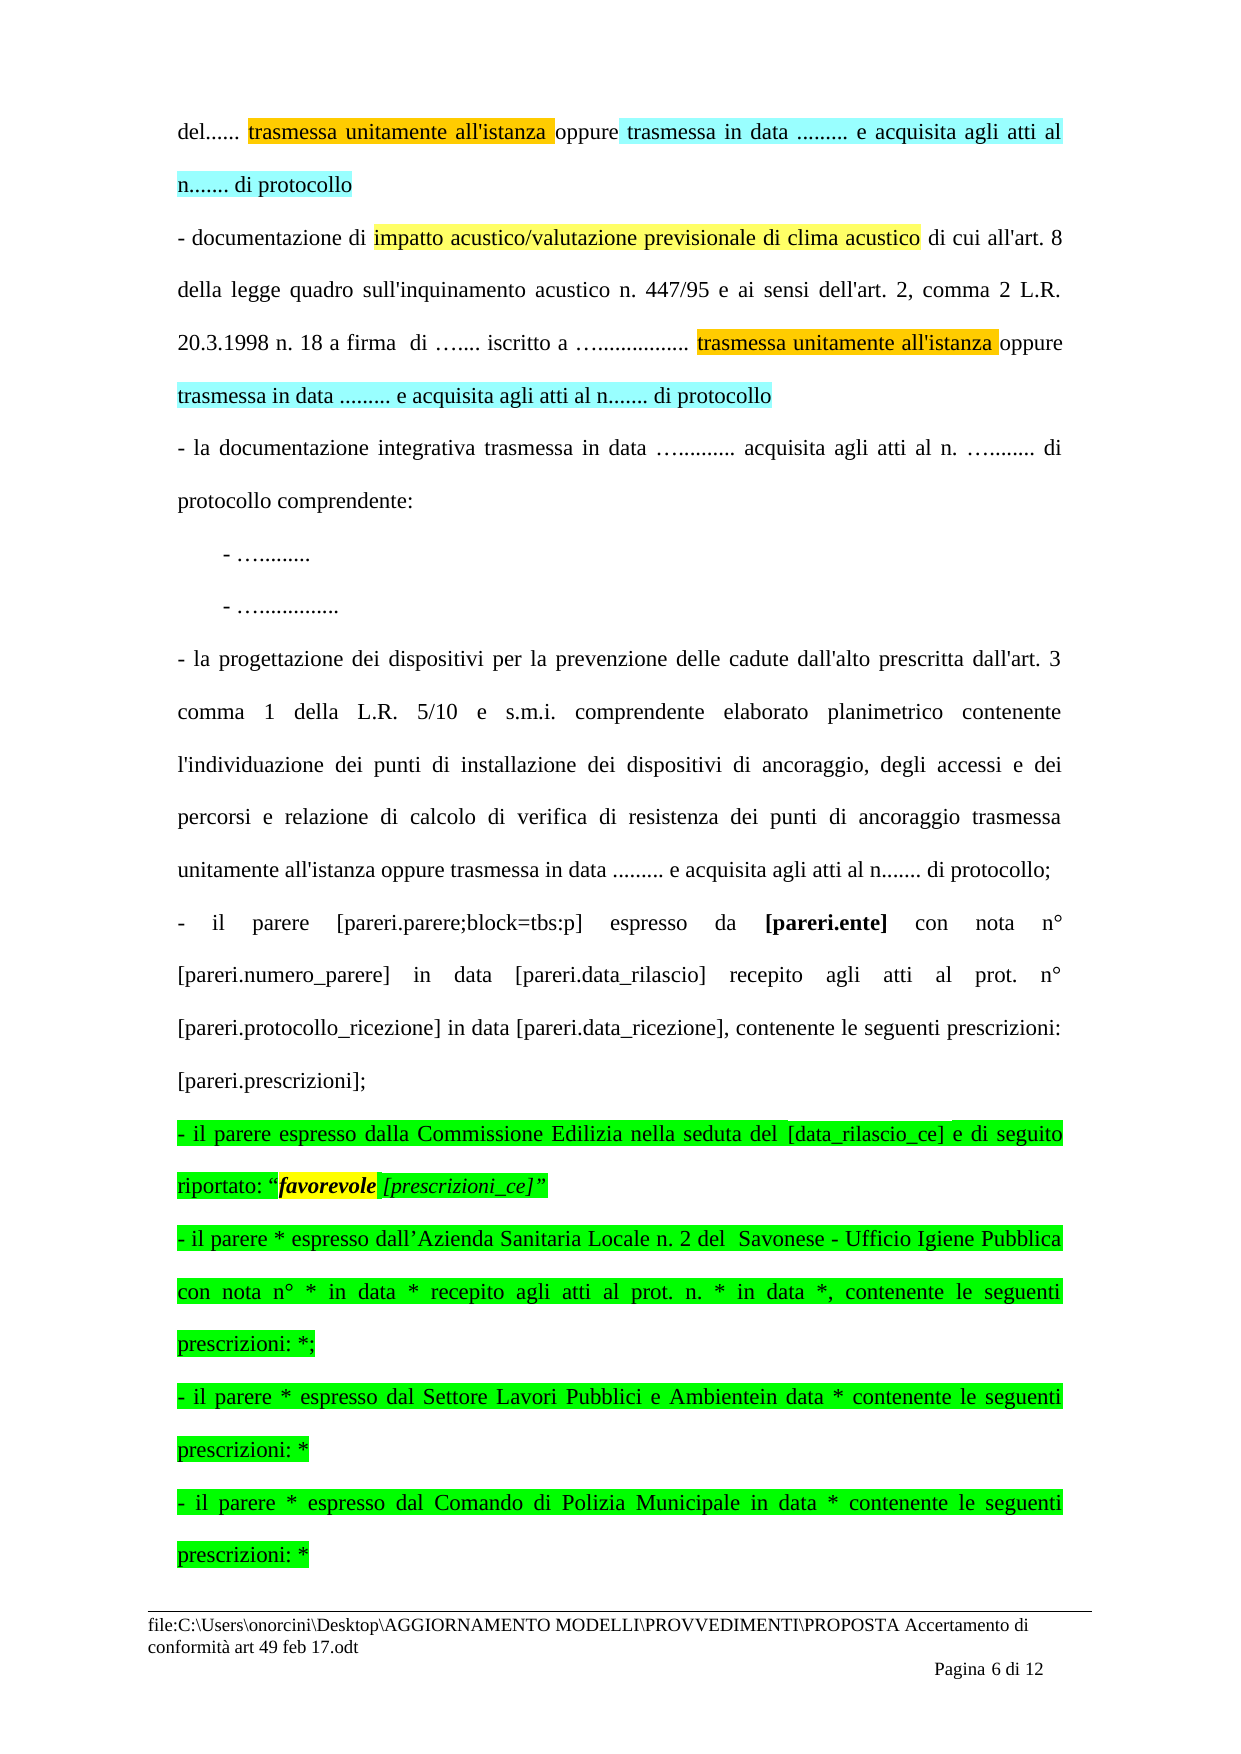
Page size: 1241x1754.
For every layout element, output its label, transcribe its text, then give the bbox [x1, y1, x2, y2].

list - il parere * espresso dall’Azienda Sanitaria Locale n. 2 del Savonese - Ufficio Igiene Pubblica con nota n° * in data * recepito agli atti al prot. n. * in data *, contenente le seguenti prescrizioni: *; [177, 1225, 1063, 1357]
list - la progettazione dei dispositivi per la prevenzione delle cadute dall'alto prescritta dall'art. 3 comma 1 della L.R. 5/10 e s.m.i. comprendente elaborato planimetrico contenente l'individuazione dei punti di installazione dei dispositivi di ancoraggio, degli accessi e dei percorsi e relazione di calcolo di verifica di resistenza dei punti di ancoraggio trasmessa unitamente all'istanza oppure trasmessa in data ......... e acquisita agli atti al n....... di protocollo; [177, 645, 1063, 882]
list - ….............. [185, 592, 1092, 619]
list - …......... [185, 540, 1092, 566]
list del...... trasmessa unitamente all'istanza oppure trasmessa in data ......... e acquisita agli atti al n....... di protocollo [177, 118, 1063, 197]
list - il parere [pareri.parere;block=tbs:p] espresso da [pareri.ente] con nota n° [pareri.numero_parere] in data [pareri.data_rilascio] recepito agli atti al prot. n° [pareri.protocollo_ricezione] in data [pareri.data_ricezione], contenente le seguenti prescrizioni: [pareri.prescrizioni]; [177, 909, 1063, 1093]
text - il parere * espresso dal Settore Lavori Pubblici e Ambientein data * contenente le seguenti prescrizioni: * [177, 1383, 1063, 1462]
list - il parere espresso dalla Commissione Edilizia nella seduta del [data_rilascio_ce] e di seguito riportato: “favorevole [prescrizioni_ce]” [177, 1119, 1063, 1199]
text - il parere * espresso dal Comando di Polizia Municipale in data * contenente le seguenti prescrizioni: * [177, 1488, 1063, 1568]
list - documentazione di impatto acustico/valutazione previsionale di clima acustico di cui all'art. 8 della legge quadro sull'inquinamento acustico n. 447/95 e ai sensi dell'art. 2, comma 2 L.R. 20.3.1998 n. 18 a firma di ….... iscritto a …................ trasmessa unitamente all'istanza oppure trasmessa in data ......... e acquisita agli atti al n....... di protocollo [177, 223, 1063, 408]
list - la documentazione integrativa trasmessa in data ….......... acquisita agli atti al n. …........ di protocollo comprendente: [177, 434, 1063, 513]
